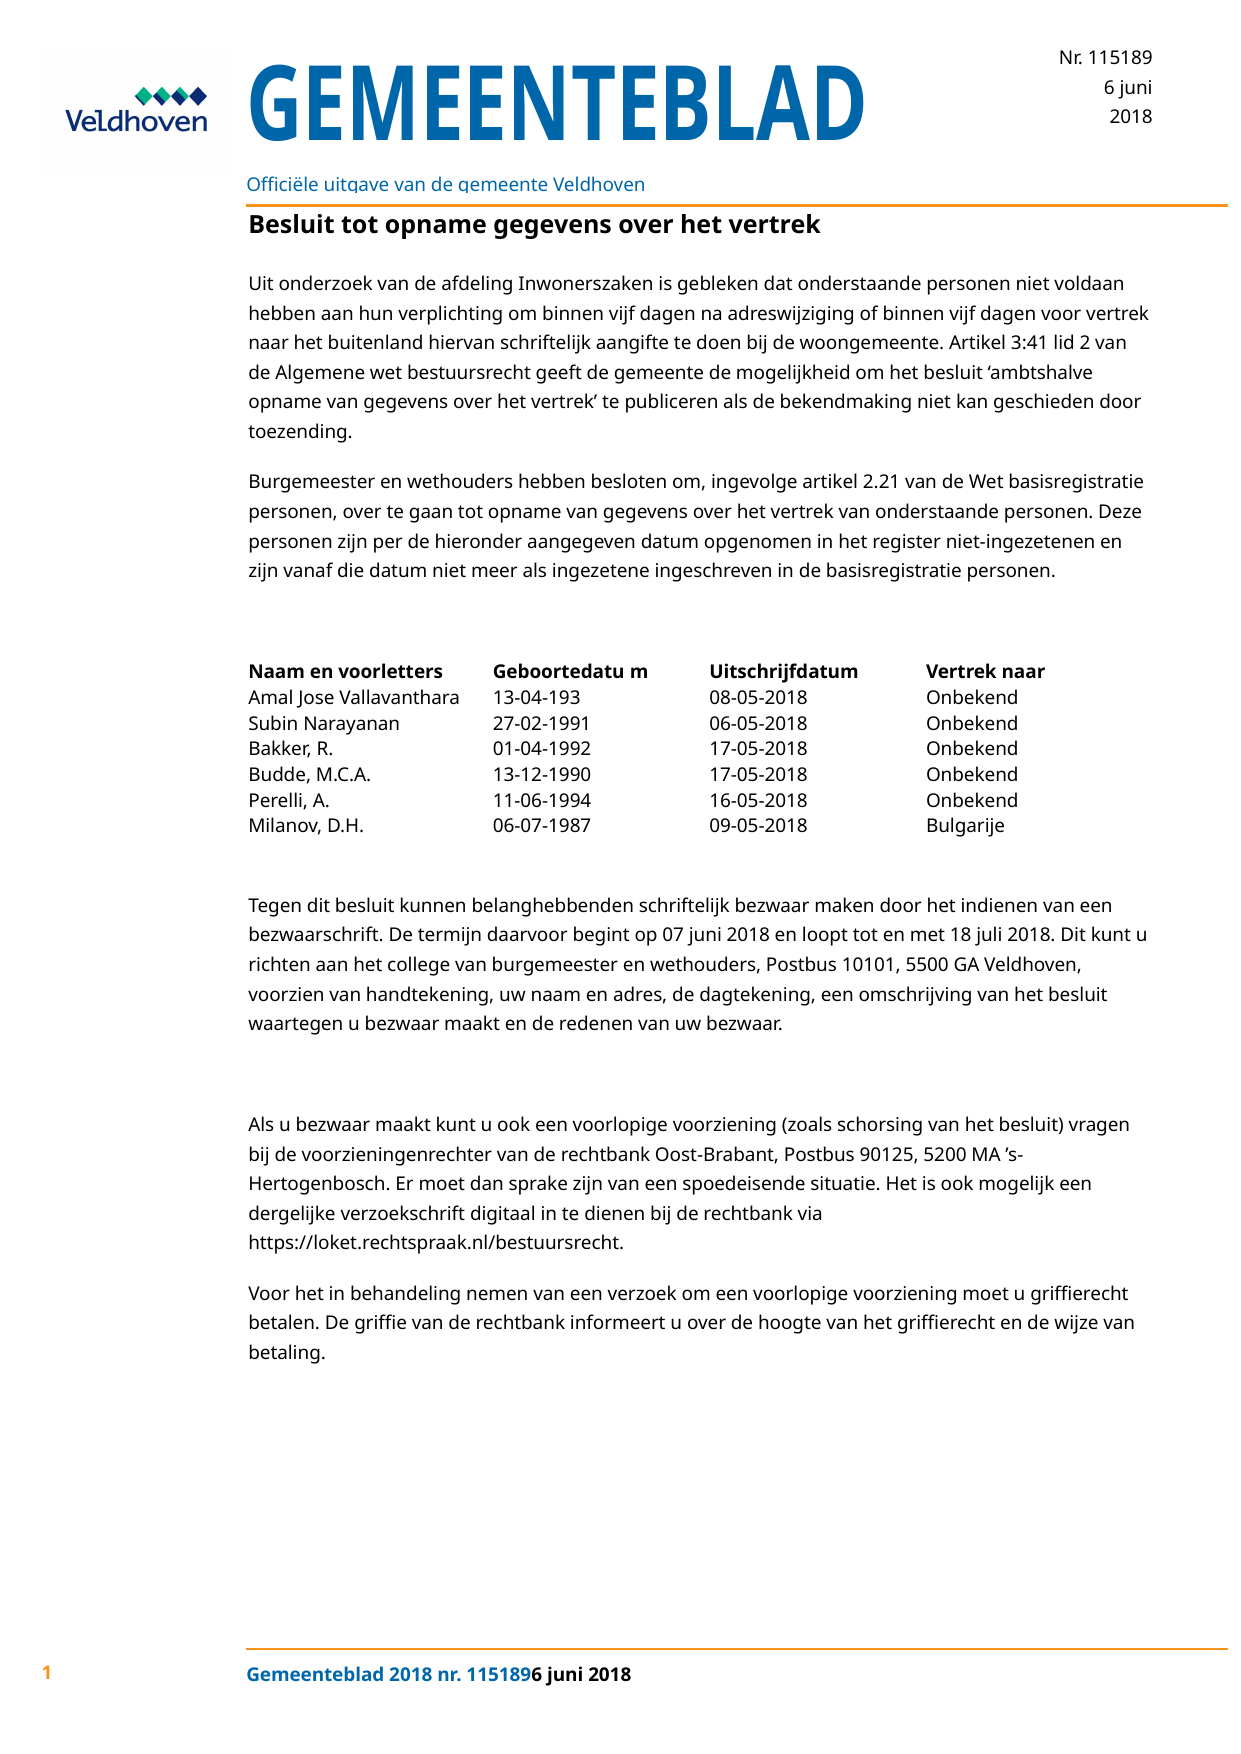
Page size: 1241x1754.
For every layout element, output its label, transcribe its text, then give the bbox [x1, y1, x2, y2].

table_cell 17-05-2018 [709, 761, 926, 787]
table_cell Milanov, D.H. [248, 813, 493, 838]
table_cell Onbekend [926, 684, 1152, 710]
text Uit onderzoek van de afdeling Inwonerszaken is gebleken dat onderstaande personen niet voldaan hebben aan hun verplichting om binnen vijf dagen na adreswijziging of binnen vijf dagen voor vertrek naar het buitenland hiervan schriftelijk aangifte te doen bij de woongemeente. Artikel 3:41 lid 2 van de Algemene wet bestuursrecht geeft de gemeente de mogelijkheid om het besluit ‘ambtshalve opname van gegevens over het vertrek’ te publiceren als de bekendmaking niet kan geschieden door toezending. [248, 270, 1152, 444]
table_cell 06-07-1987 [493, 813, 709, 838]
table_cell 13-12-1990 [493, 761, 709, 787]
table_cell 17-05-2018 [709, 736, 926, 761]
text Als u bezwaar maakt kunt u ook een voorlopige voorziening (zoals schorsing van het besluit) vragen bij de voorzieningenrechter van de rechtbank Oost-Brabant, Postbus 90125, 5200 MA ’s-Hertogenbosch. Er moet dan sprake zijn van een spoedeisende situatie. Het is ook mogelijk een dergelijke verzoekschrift digitaal in te dienen bij de rechtbank via https://loket.rechtspraak.nl/bestuursrecht. [248, 1111, 1152, 1255]
table_cell Bulgarije [926, 813, 1152, 838]
table_cell 08-05-2018 [709, 684, 926, 710]
table_cell 16-05-2018 [709, 787, 926, 813]
table_cell Onbekend [926, 787, 1152, 813]
table_cell Amal Jose Vallavanthara [248, 684, 493, 710]
table_cell Bakker, R. [248, 736, 493, 761]
table_cell 27-02-1991 [493, 710, 709, 736]
text Tegen dit besluit kunnen belanghebbenden schriftelijk bezwaar maken door het indienen van een bezwaarschrift. De termijn daarvoor begint op 07 juni 2018 en loopt tot en met 18 juli 2018. Dit kunt u richten aan het college van burgemeester en wethouders, Postbus 10101, 5500 GA Veldhoven, voorzien van handtekening, uw naam en adres, de dagtekening, een omschrijving van het besluit waartegen u bezwaar maakt en de redenen van uw bezwaar. [248, 892, 1152, 1036]
table_cell 13-04-193 [493, 684, 709, 710]
table_cell Perelli, A. [248, 787, 493, 813]
table_cell 01-04-1992 [493, 736, 709, 761]
picture [41, 47, 231, 172]
table_cell Budde, M.C.A. [248, 761, 493, 787]
text Besluit tot opname gegevens over het vertrek [248, 207, 1152, 241]
table_cell 09-05-2018 [709, 813, 926, 838]
table_cell Subin Narayanan [248, 710, 493, 736]
table_cell 06-05-2018 [709, 710, 926, 736]
table_header Vertrek naar [926, 658, 1152, 684]
text Burgemeester en wethouders hebben besloten om, ingevolge artikel 2.21 van de Wet basisregistratie personen, over te gaan tot opname van gegevens over het vertrek van onderstaande personen. Deze personen zijn per de hieronder aangegeven datum opgenomen in het register niet-ingezetenen en zijn vanaf die datum niet meer als ingezetene ingeschreven in de basisregistratie personen. [248, 469, 1152, 583]
text Voor het in behandeling nemen van een verzoek om een voorlopige voorziening moet u griffierecht betalen. De griffie van de rechtbank informeert u over de hoogte van het griffierecht en de wijze van betaling. [248, 1280, 1152, 1365]
table_cell Onbekend [926, 710, 1152, 736]
table_cell 11-06-1994 [493, 787, 709, 813]
table_header Geboortedatu m [493, 658, 709, 684]
table_header Naam en voorletters [248, 658, 493, 684]
table_cell Onbekend [926, 761, 1152, 787]
table_header Uitschrijfdatum [709, 658, 926, 684]
table_cell Onbekend [926, 736, 1152, 761]
